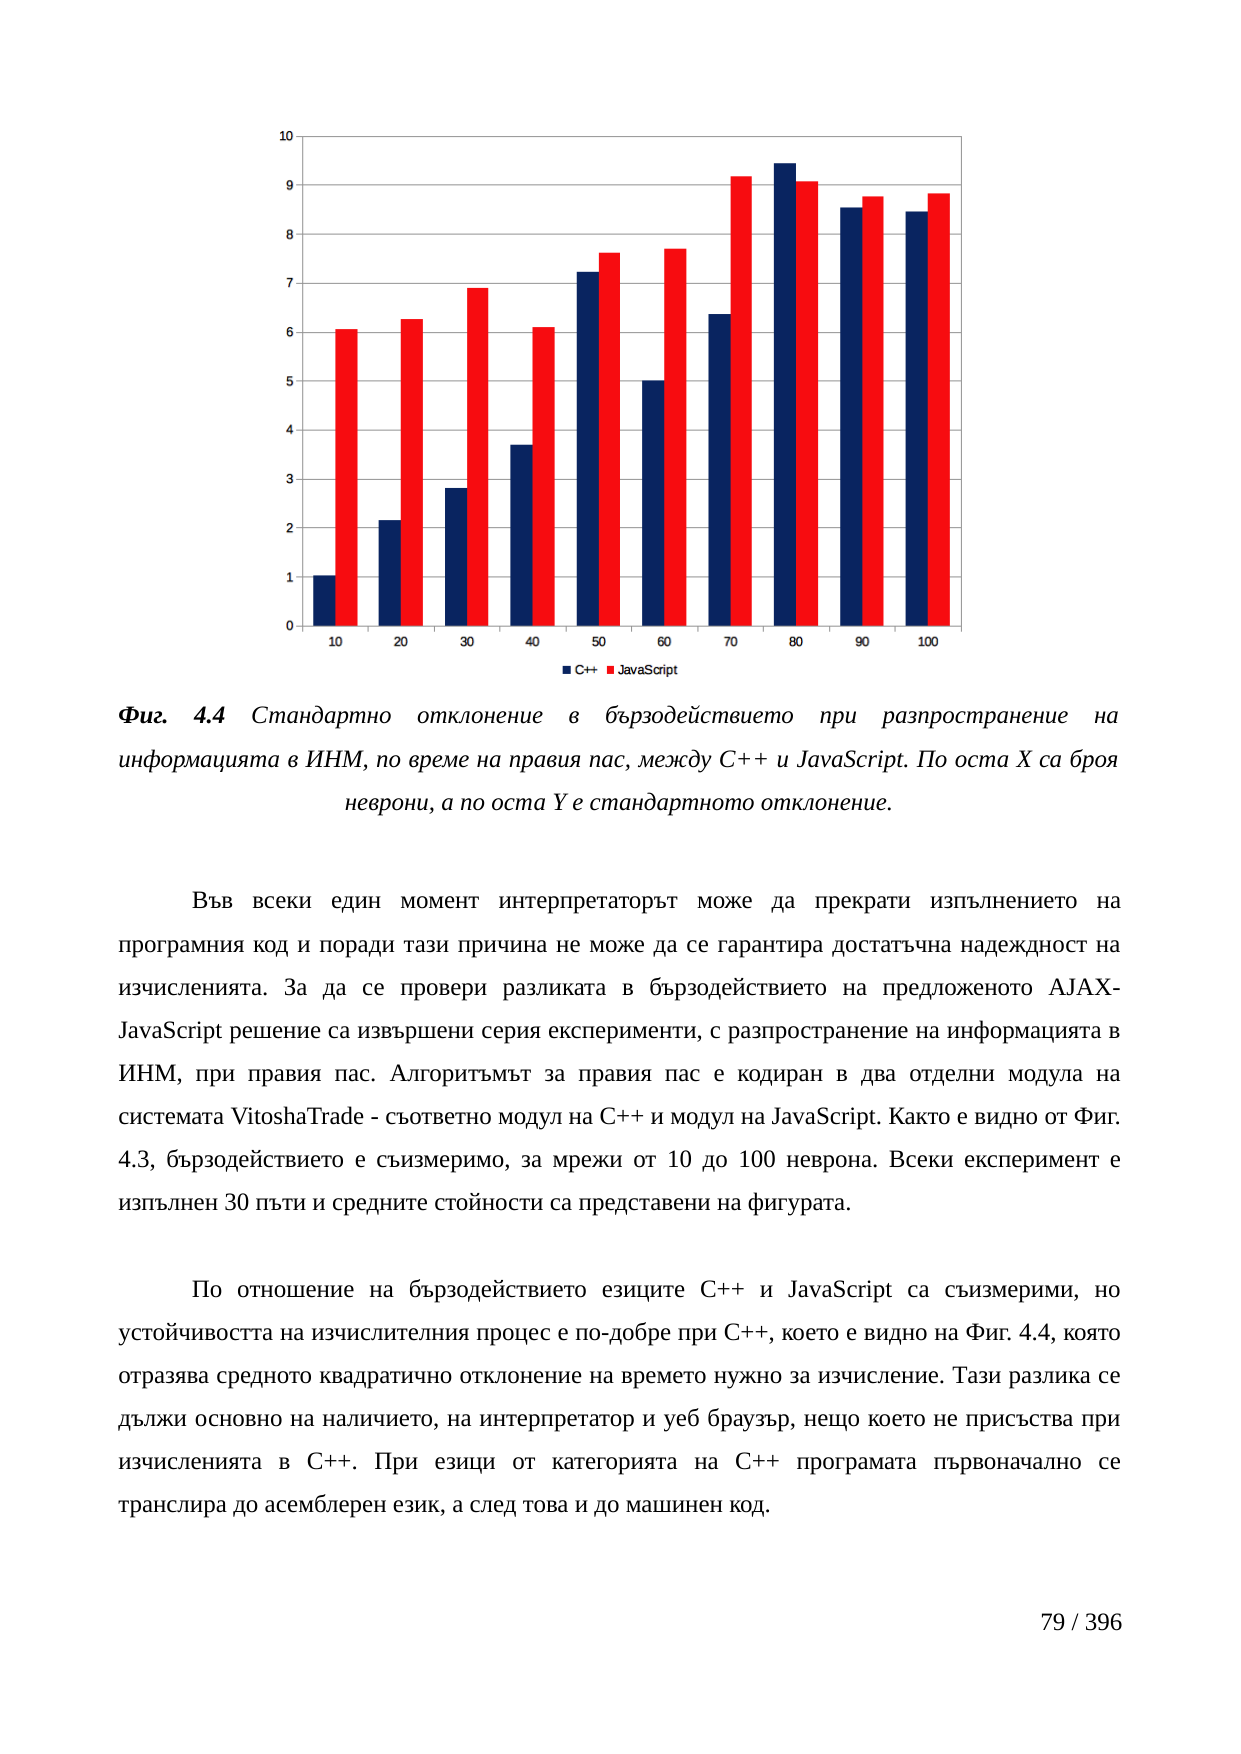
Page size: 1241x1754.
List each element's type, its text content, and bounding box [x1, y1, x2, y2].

text Фиг. 4.4 Стандартно отклонение в бързодействието при разпространение на информацията в ИНМ, по време на правия пас, между C++ и JavaScript. По оста X са броя неврони, а по оста Y е стандартното отклонение. [118, 687, 1122, 816]
picture [265, 118, 975, 687]
text Във всеки един момент интерпретаторът може да прекрати изпълнението на програмния код и поради тази причина не може да се гарантира достатъчна надеждност на изчисленията. За да се провери разликата в бързодействието на предложеното AJAX-JavaScript решение са извършени серия експерименти, с разпространение на информацията в ИНМ, при правия пас. Алгоритъмът за правия пас е кодиран в два отделни модула на системата VitoshaTrade - съответно модул на C++ и модул на JavaScript. Както е видно от Фиг. 4.3, бързодействието е съизмеримо, за мрежи от 10 до 100 неврона. Всеки експеримент е изпълнен 30 пъти и средните стойности са представени на фигурата. [118, 886, 1122, 1216]
text По отношение на бързодействието езиците C++ и JavaScript са съизмерими, но устойчивостта на изчислителния процес е по-добре при C++, което е видно на Фиг. 4.4, която отразява средното квадратично отклонение на времето нужно за изчисление. Тази разлика се дължи основно на наличието, на интерпретатор и уеб браузър, нещо което не присъства при изчисленията в C++. При езици от категорията на C++ програмата първоначално се транслира до асемблерен език, а след това и до машинен код. [118, 1274, 1122, 1518]
